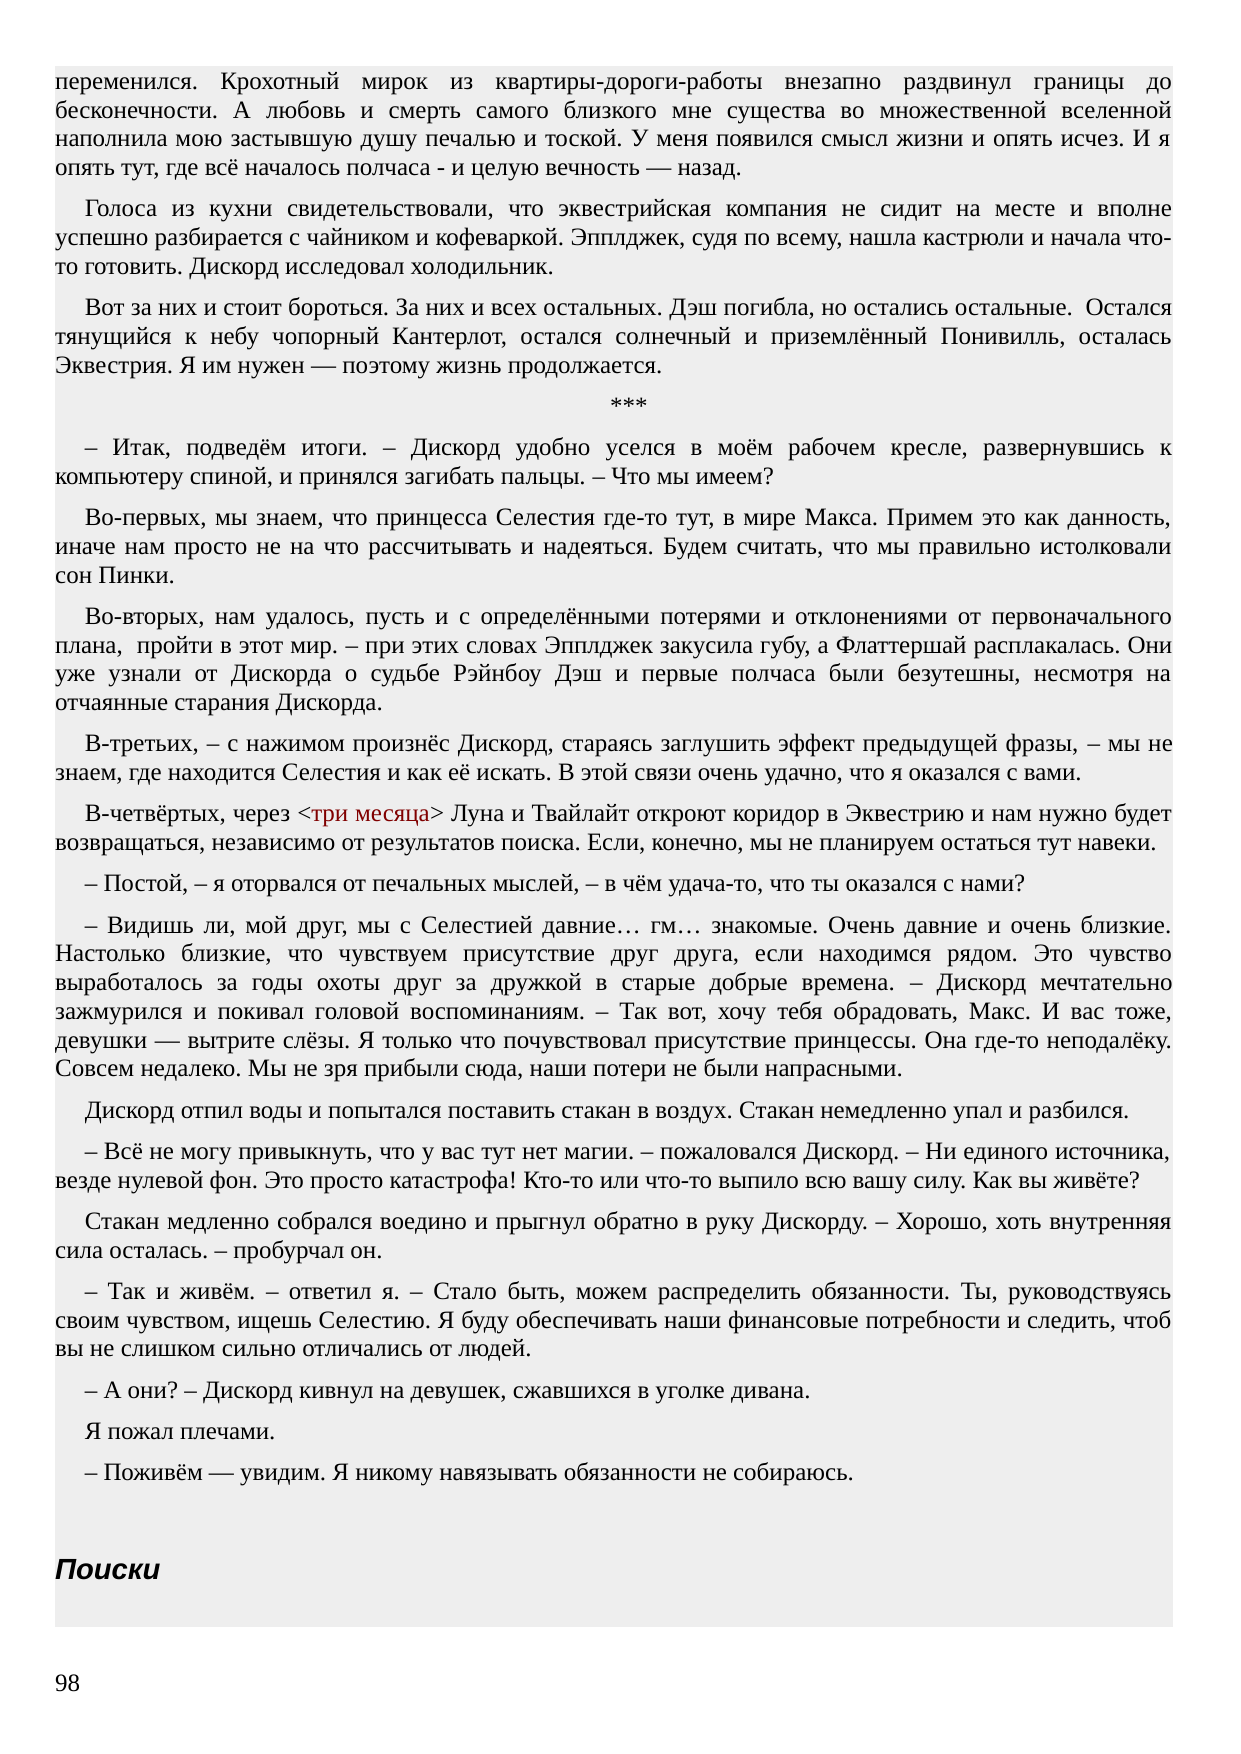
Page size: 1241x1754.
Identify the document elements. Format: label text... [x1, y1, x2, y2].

text – Поживём — увидим. Я никому навязывать обязанности не собираюсь. [55, 1457, 1173, 1486]
text Дискорд отпил воды и попытался поставить стакан в воздух. Стакан немедленно упал и разбился. [55, 1095, 1173, 1123]
text Я пожал плечами. [55, 1416, 1173, 1445]
text В-третьих, – с нажимом произнёс Дискорд, стараясь заглушить эффект предыдущей фразы, – мы не знаем, где находится Селестия и как её искать. В этой связи очень удачно, что я оказался с вами. [55, 728, 1173, 786]
subtitle Поиски [55, 1552, 1173, 1586]
text – Так и живём. – ответил я. – Стало быть, можем распределить обязанности. Ты, руководствуясь своим чувством, ищешь Селестию. Я буду обеспечивать наши финансовые потребности и следить, чтоб вы не слишком сильно отличались от людей. [55, 1276, 1173, 1362]
text – Видишь ли, мой друг, мы с Селестией давние… гм… знакомые. Очень давние и очень близкие. Настолько близкие, что чувствуем присутствие друг друга, если находимся рядом. Это чувство выработалось за годы охоты друг за дружкой в старые добрые времена. – Дискорд мечтательно зажмурился и покивал головой воспоминаниям. – Так вот, хочу тебя обрадовать, Макс. И вас тоже, девушки — вытрите слёзы. Я только что почувствовал присутствие принцессы. Она где-то неподалёку. Совсем недалеко. Мы не зря прибыли сюда, наши потери не были напрасными. [55, 910, 1173, 1082]
text В-четвёртых, через <три месяца> Луна и Твайлайт откроют коридор в Эквестрию и нам нужно будет возвращаться, независимо от результатов поиска. Если, конечно, мы не планируем остаться тут навеки. [55, 798, 1173, 856]
text Во-вторых, нам удалось, пусть и с определёнными потерями и отклонениями от первоначального плана, пройти в этот мир. – при этих словах Эпплджек закусила губу, а Флаттершай расплакалась. Они уже узнали от Дискорда о судьбе Рэйнбоу Дэш и первые полчаса были безутешны, несмотря на отчаянные старания Дискорда. [55, 601, 1173, 716]
text – Всё не могу привыкнуть, что у вас тут нет магии. – пожаловался Дискорд. – Ни единого источника, везде нулевой фон. Это просто катастрофа! Кто-то или что-то выпило всю вашу силу. Как вы живёте? [55, 1136, 1173, 1193]
text Во-первых, мы знаем, что принцесса Селестия где-то тут, в мире Макса. Примем это как данность, иначе нам просто не на что рассчитывать и надеяться. Будем считать, что мы правильно истолковали сон Пинки. [55, 502, 1173, 588]
text переменился. Крохотный мирок из квартиры-дороги-работы внезапно раздвинул границы до бесконечности. А любовь и смерть самого близкого мне существа во множественной вселенной наполнила мою застывшую душу печалью и тоской. У меня появился смысл жизни и опять исчез. И я опять тут, где всё началось полчаса - и целую вечность — назад. [55, 66, 1173, 181]
text – Постой, – я оторвался от печальных мыслей, – в чём удача-то, что ты оказался с нами? [55, 868, 1173, 897]
text – Итак, подведём итоги. – Дискорд удобно уселся в моём рабочем кресле, развернувшись к компьютеру спиной, и принялся загибать пальцы. – Что мы имеем? [55, 432, 1173, 490]
text – А они? – Дискорд кивнул на девушек, сжавшихся в уголке дивана. [55, 1375, 1173, 1403]
text Стакан медленно собрался воедино и прыгнул обратно в руку Дискорду. – Хорошо, хоть внутренняя сила осталась. – пробурчал он. [55, 1206, 1173, 1263]
text Голоса из кухни свидетельствовали, что эквестрийская компания не сидит на месте и вполне успешно разбирается с чайником и кофеваркой. Эпплджек, судя по всему, нашла кастрюли и начала что-то готовить. Дискорд исследовал холодильник. [55, 193, 1173, 280]
text Вот за них и стоит бороться. За них и всех остальных. Дэш погибла, но остались остальные. Остался тянущийся к небу чопорный Кантерлот, остался солнечный и приземлённый Понивилль, осталась Эквестрия. Я им нужен — поэтому жизнь продолжается. [55, 292, 1173, 378]
text *** [55, 391, 1173, 420]
